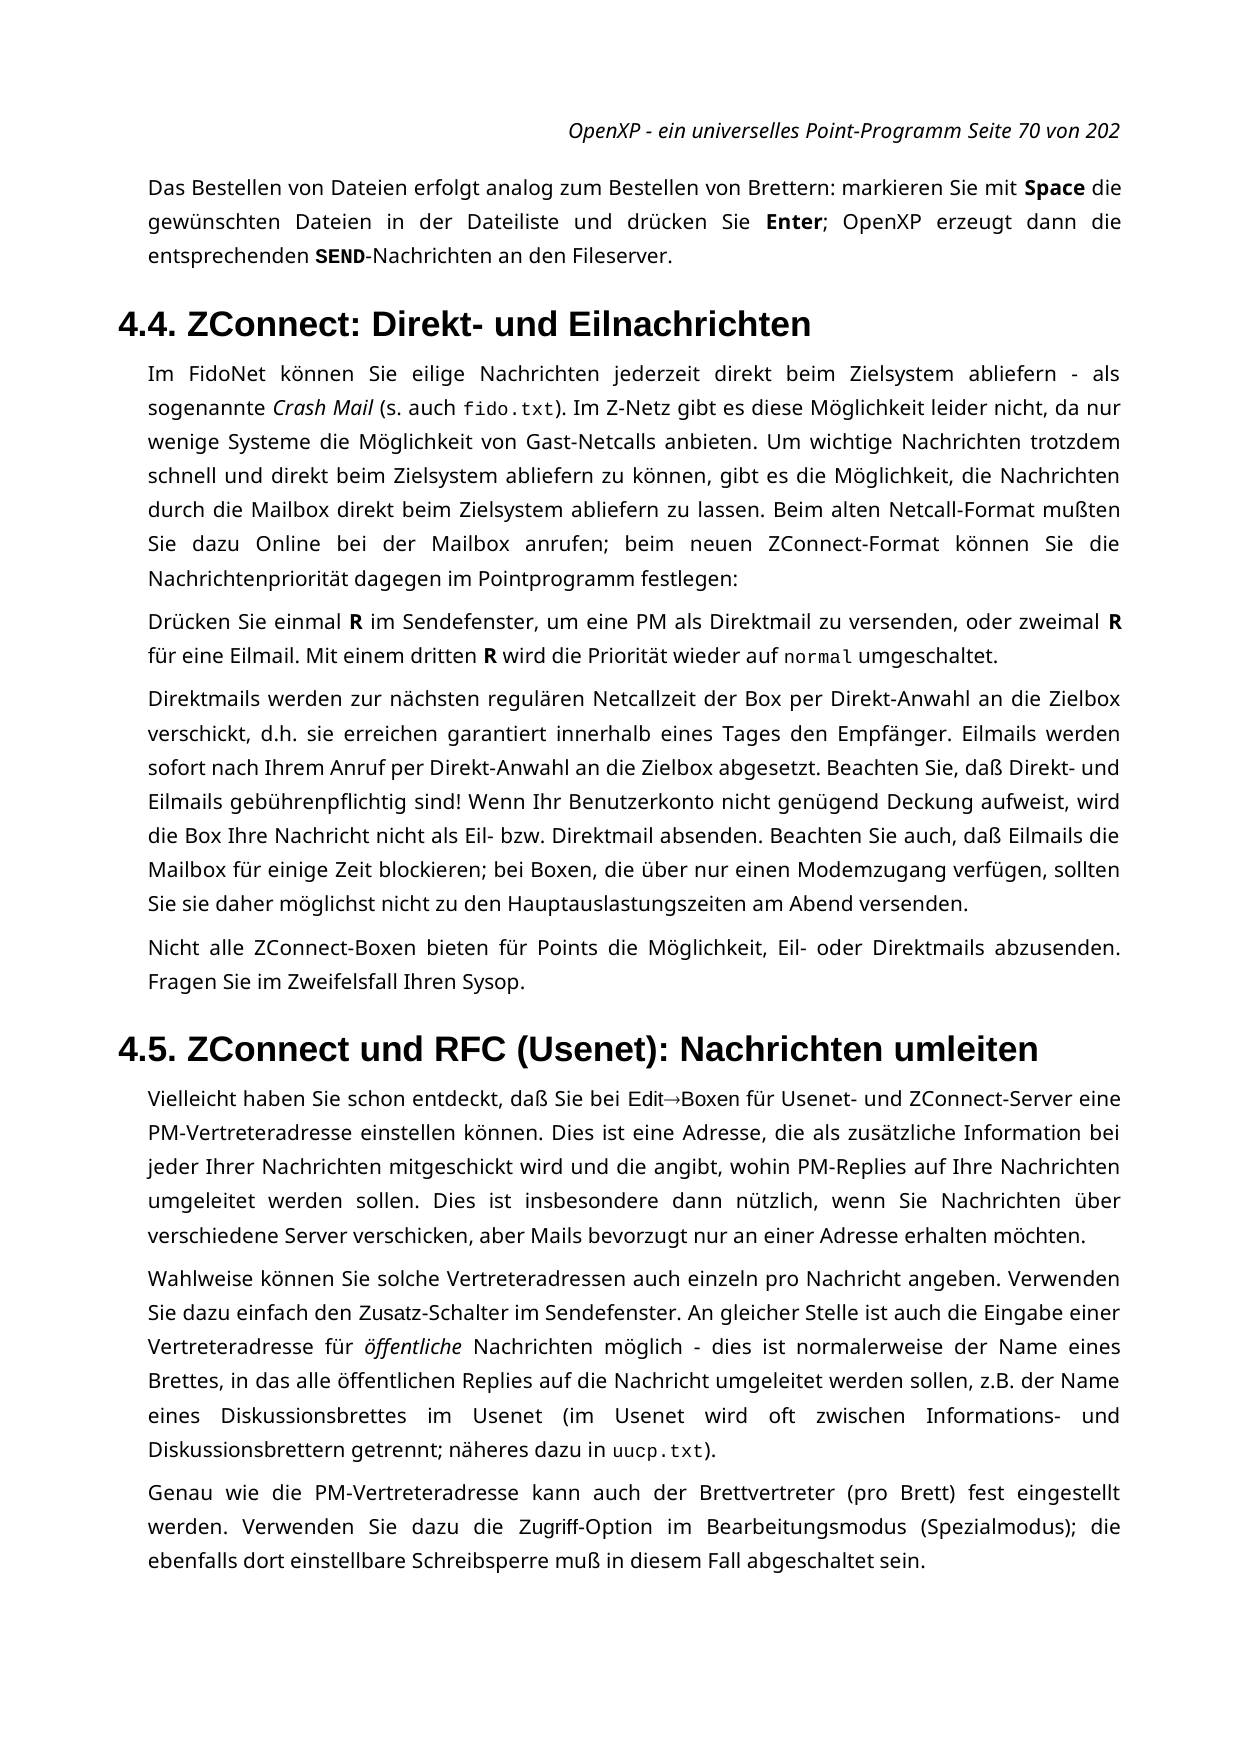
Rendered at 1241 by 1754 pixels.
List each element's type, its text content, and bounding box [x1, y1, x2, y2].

text Nicht alle ZConnect-Boxen bieten für Points die Möglichkeit, Eil- oder Direktmails abzusenden. Fragen Sie im Zweifelsfall Ihren Sysop. [148, 933, 1122, 995]
text Drücken Sie einmal R im Sendefenster, um eine PM als Direktmail zu versenden, oder zweimal R für eine Eilmail. Mit einem dritten R wird die Priorität wieder auf normal umgeschaltet. [148, 607, 1122, 669]
subtitle 4.5. ZConnect und RFC (Usenet): Nachrichten umleiten [118, 1022, 1122, 1069]
text Genau wie die PM-Vertreteradresse kann auch der Brettvertreter (pro Brett) fest eingestellt werden. Verwenden Sie dazu die Zugriff-Option im Bearbeitungsmodus (Spezialmodus); die ebenfalls dort einstellbare Schreibsperre muß in diesem Fall abgeschaltet sein. [148, 1478, 1122, 1575]
text Im FidoNet können Sie eilige Nachrichten jederzeit direkt beim Zielsystem abliefern - als sogenannte Crash Mail (s. auch fido.txt). Im Z-Netz gibt es diese Möglichkeit leider nicht, da nur wenige Systeme die Möglichkeit von Gast-Netcalls anbieten. Um wichtige Nachrichten trotzdem schnell und direkt beim Zielsystem abliefern zu können, gibt es die Möglichkeit, die Nachrichten durch die Mailbox direkt beim Zielsystem abliefern zu lassen. Beim alten Netcall-Format mußten Sie dazu Online bei der Mailbox anrufen; beim neuen ZConnect-Format können Sie die Nachrichtenpriorität dagegen im Pointprogramm festlegen: [148, 358, 1122, 592]
text Wahlweise können Sie solche Vertreteradressen auch einzeln pro Nachricht angeben. Verwenden Sie dazu einfach den Zusatz-Schalter im Sendefenster. An gleicher Stelle ist auch die Eingabe einer Vertreteradresse für öffentliche Nachrichten möglich - dies ist normalerweise der Name eines Brettes, in das alle öffentlichen Replies auf die Nachricht umgeleitet werden sollen, z.B. der Name eines Diskussionsbrettes im Usenet (im Usenet wird oft zwischen Informations- und Diskussionsbrettern getrennt; näheres dazu in uucp.txt). [148, 1264, 1122, 1463]
text Vielleicht haben Sie schon entdeckt, daß Sie bei Edit®Boxen für Usenet- und ZConnect-Server eine PM-Vertreteradresse einstellen können. Dies ist eine Adresse, die als zusätzliche Information bei jeder Ihrer Nachrichten mitgeschickt wird und die angibt, wohin PM-Replies auf Ihre Nachrichten umgeleitet werden sollen. Dies ist insbesondere dann nützlich, wenn Sie Nachrichten über verschiedene Server verschicken, aber Mails bevorzugt nur an einer Adresse erhalten möchten. [148, 1084, 1122, 1249]
subtitle 4.4. ZConnect: Direkt- und Eilnachrichten [118, 297, 1122, 344]
text Das Bestellen von Dateien erfolgt analog zum Bestellen von Brettern: markieren Sie mit Space die gewünschten Dateien in der Dateiliste und drücken Sie Enter; OpenXP erzeugt dann die entsprechenden SEND-Nachrichten an den Fileserver. [148, 173, 1122, 270]
text Direktmails werden zur nächsten regulären Netcallzeit der Box per Direkt-Anwahl an die Zielbox verschickt, d.h. sie erreichen garantiert innerhalb eines Tages den Empfänger. Eilmails werden sofort nach Ihrem Anruf per Direkt-Anwahl an die Zielbox abgesetzt. Beachten Sie, daß Direkt- und Eilmails gebührenpflichtig sind! Wenn Ihr Benutzerkonto nicht genügend Deckung aufweist, wird die Box Ihre Nachricht nicht als Eil- bzw. Direktmail absenden. Beachten Sie auch, daß Eilmails die Mailbox für einige Zeit blockieren; bei Boxen, die über nur einen Modemzugang verfügen, sollten Sie sie daher möglichst nicht zu den Hauptauslastungszeiten am Abend versenden. [148, 684, 1122, 918]
